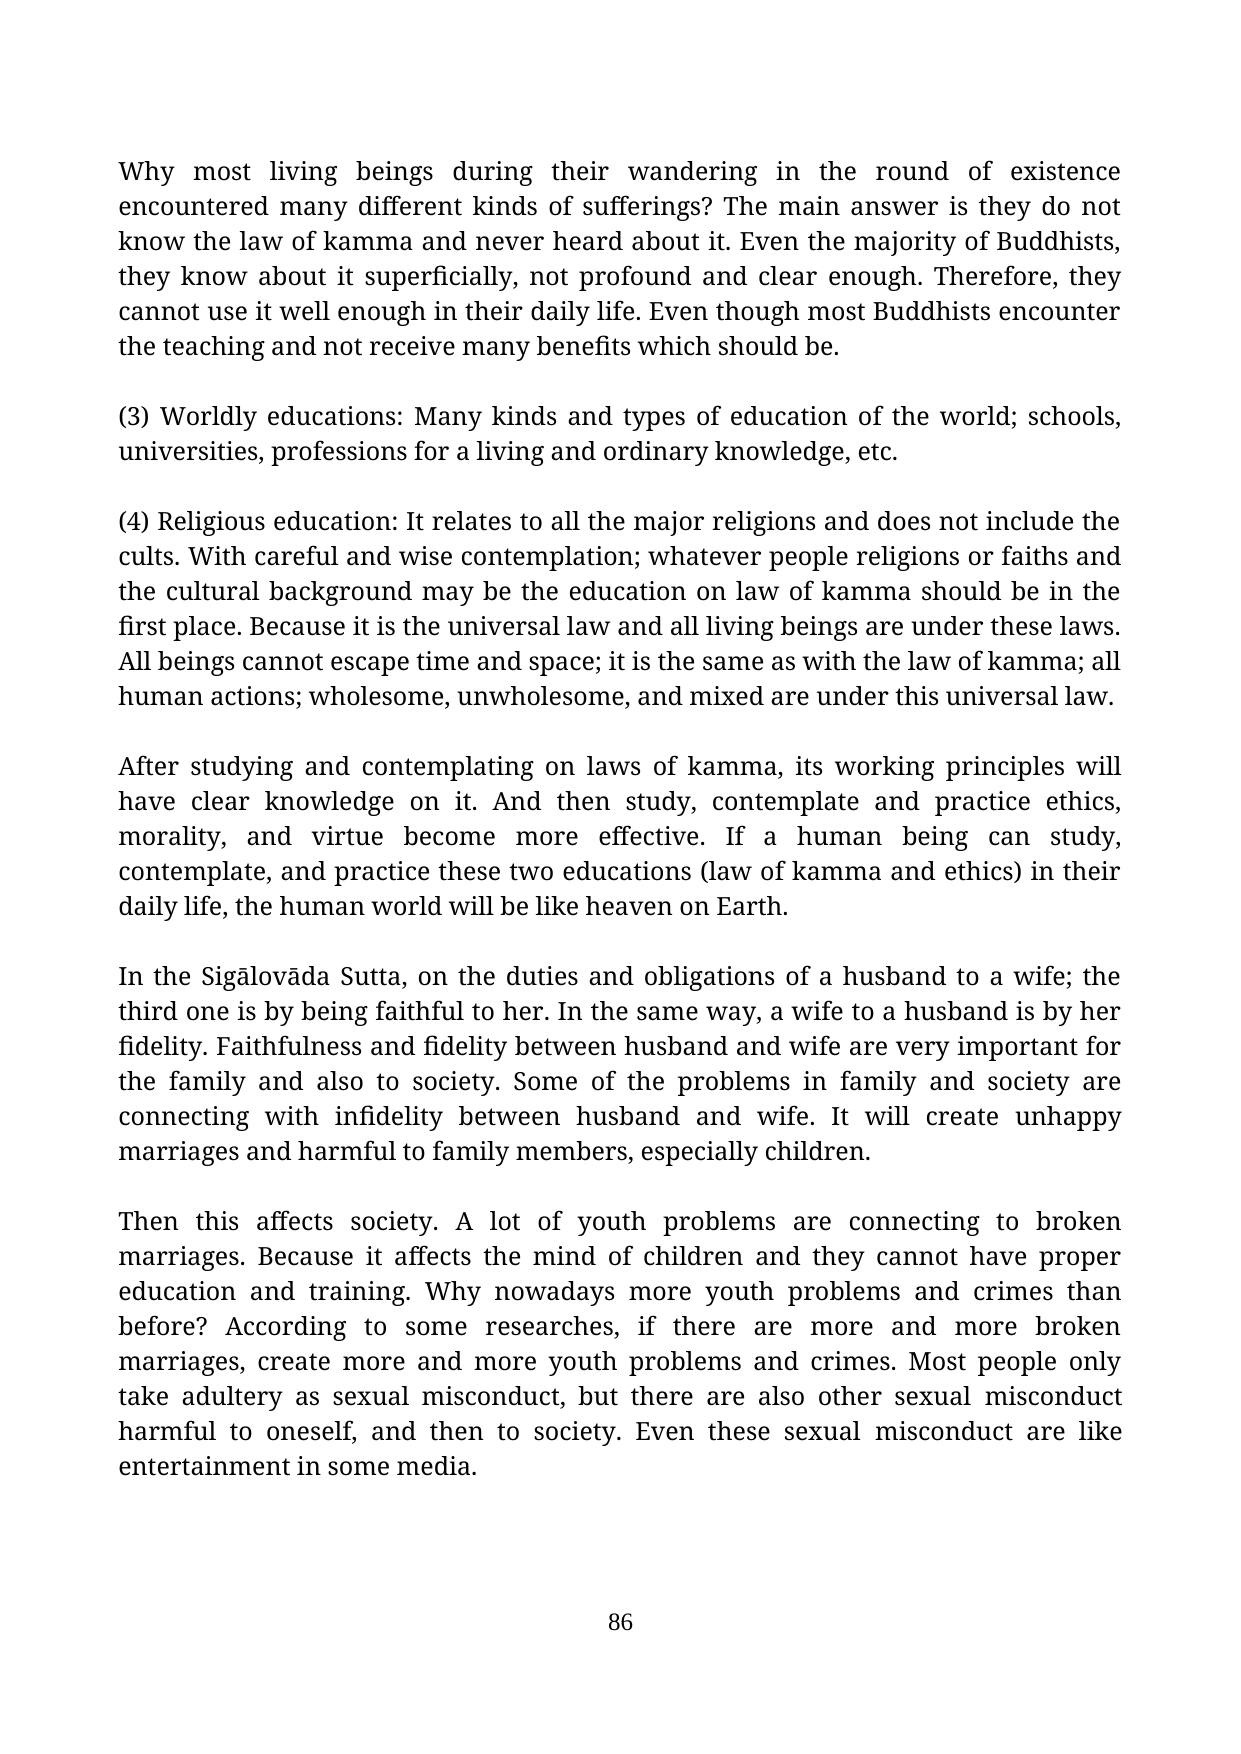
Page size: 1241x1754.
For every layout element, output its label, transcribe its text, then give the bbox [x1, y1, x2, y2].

text Why most living beings during their wandering in the round of existence encountered many different kinds of sufferings? The main answer is they do not know the law of kamma and never heard about it. Even the majority of Buddhists, they know about it superficially, not profound and clear enough. Therefore, they cannot use it well enough in their daily life. Even though most Buddhists encounter the teaching and not receive many benefits which should be. (3) Worldly educations: Many kinds and types of education of the world; schools, universities, professions for a living and ordinary knowledge, etc. (4) Religious education: It relates to all the major religions and does not include the cults. With careful and wise contemplation; whatever people religions or faiths and the cultural background may be the education on law of kamma should be in the first place. Because it is the universal law and all living beings are under these laws. All beings cannot escape time and space; it is the same as with the law of kamma; all human actions; wholesome, unwholesome, and mixed are under this universal law. After studying and contemplating on laws of kamma, its working principles will have clear knowledge on it. And then study, contemplate and practice ethics, morality, and virtue become more effective. If a human being can study, contemplate, and practice these two educations (law of kamma and ethics) in their daily life, the human world will be like heaven on Earth. In the Sigālovāda Sutta, on the duties and obligations of a husband to a wife; the third one is by being faithful to her. In the same way, a wife to a husband is by her fidelity. Faithfulness and fidelity between husband and wife are very important for the family and also to society. Some of the problems in family and society are connecting with infidelity between husband and wife. It will create unhappy marriages and harmful to family members, especially children. Then this affects society. A lot of youth problems are connecting to broken marriages. Because it affects the mind of children and they cannot have proper education and training. Why nowadays more youth problems and crimes than before? According to some researches, if there are more and more broken marriages, create more and more youth problems and crimes. Most people only take adultery as sexual misconduct, but there are also other sexual misconduct harmful to oneself, and then to society. Even these sexual misconduct are like entertainment in some media. [118, 118, 1122, 1483]
